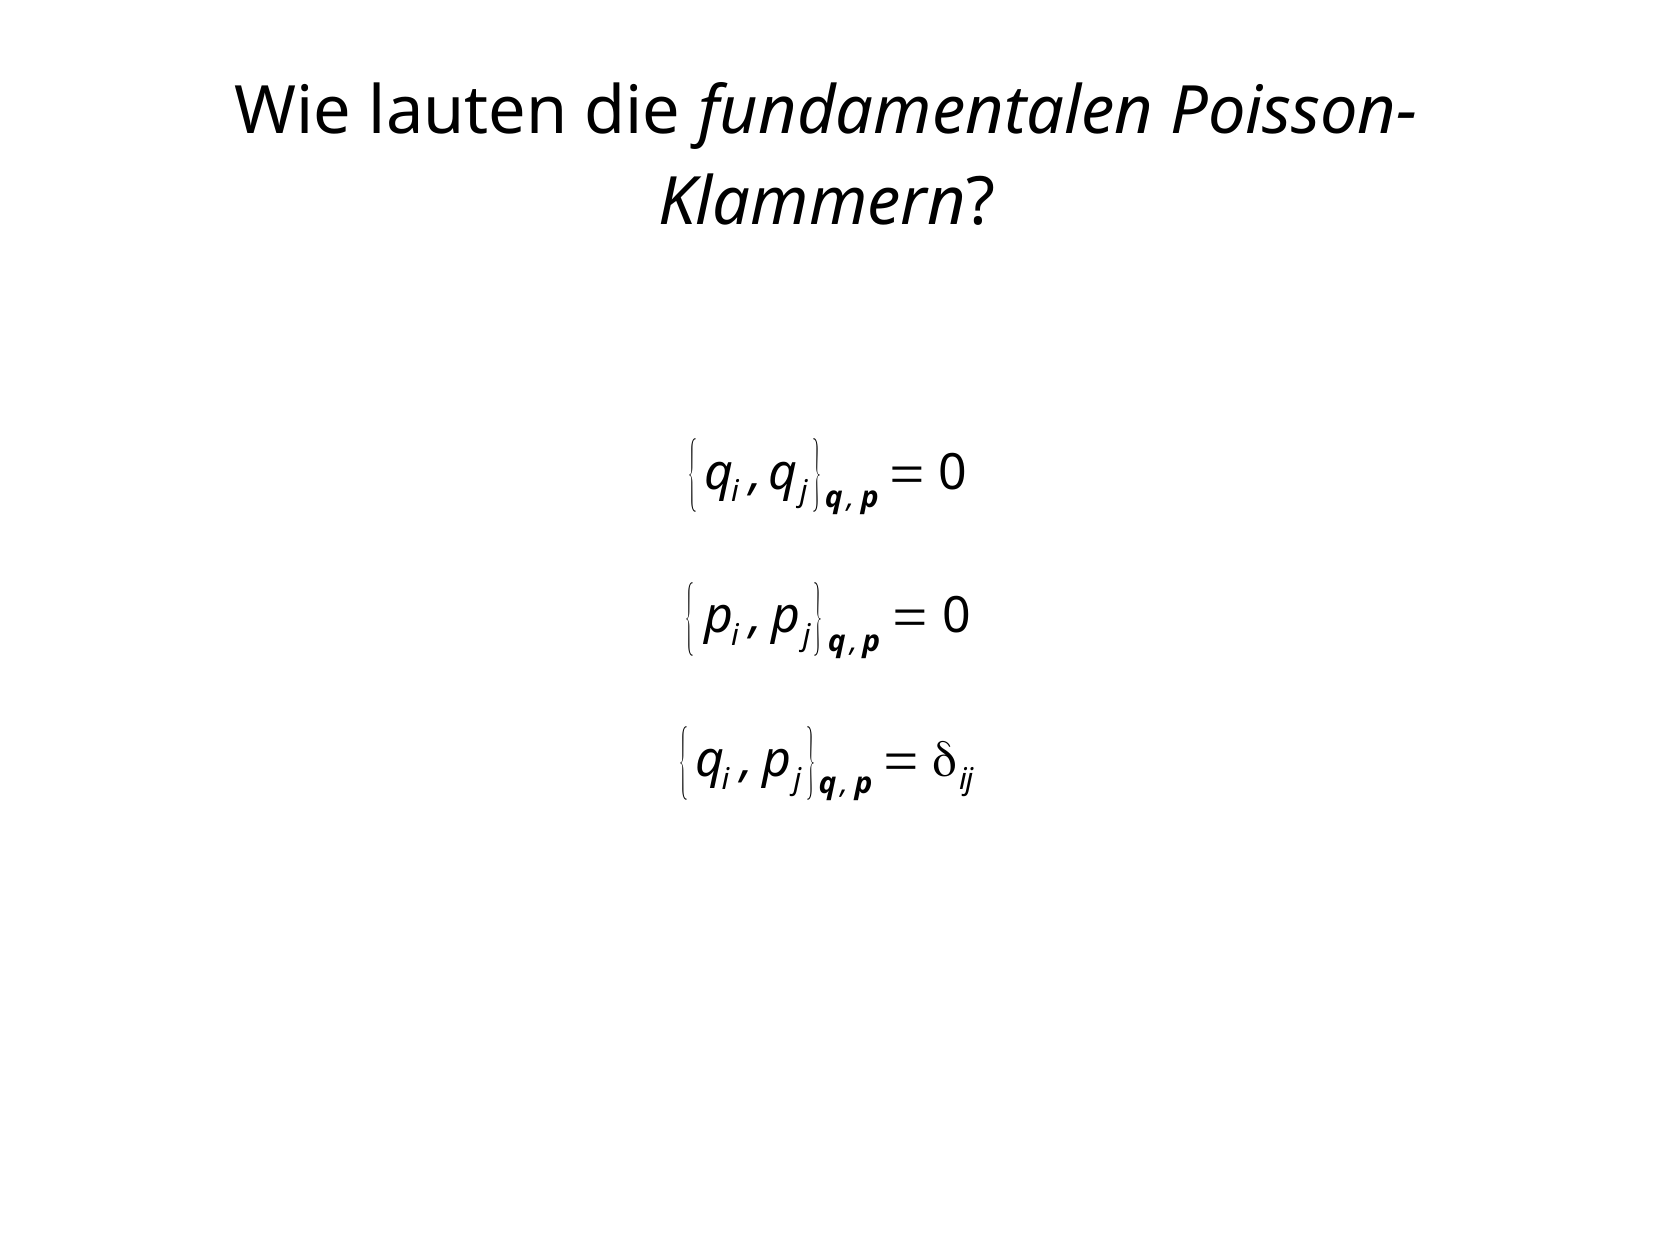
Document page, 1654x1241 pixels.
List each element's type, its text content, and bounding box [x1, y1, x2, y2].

title Wie lauten die fundamentalen Poisson-Klammern? [82, 49, 1571, 257]
chart [673, 437, 981, 803]
